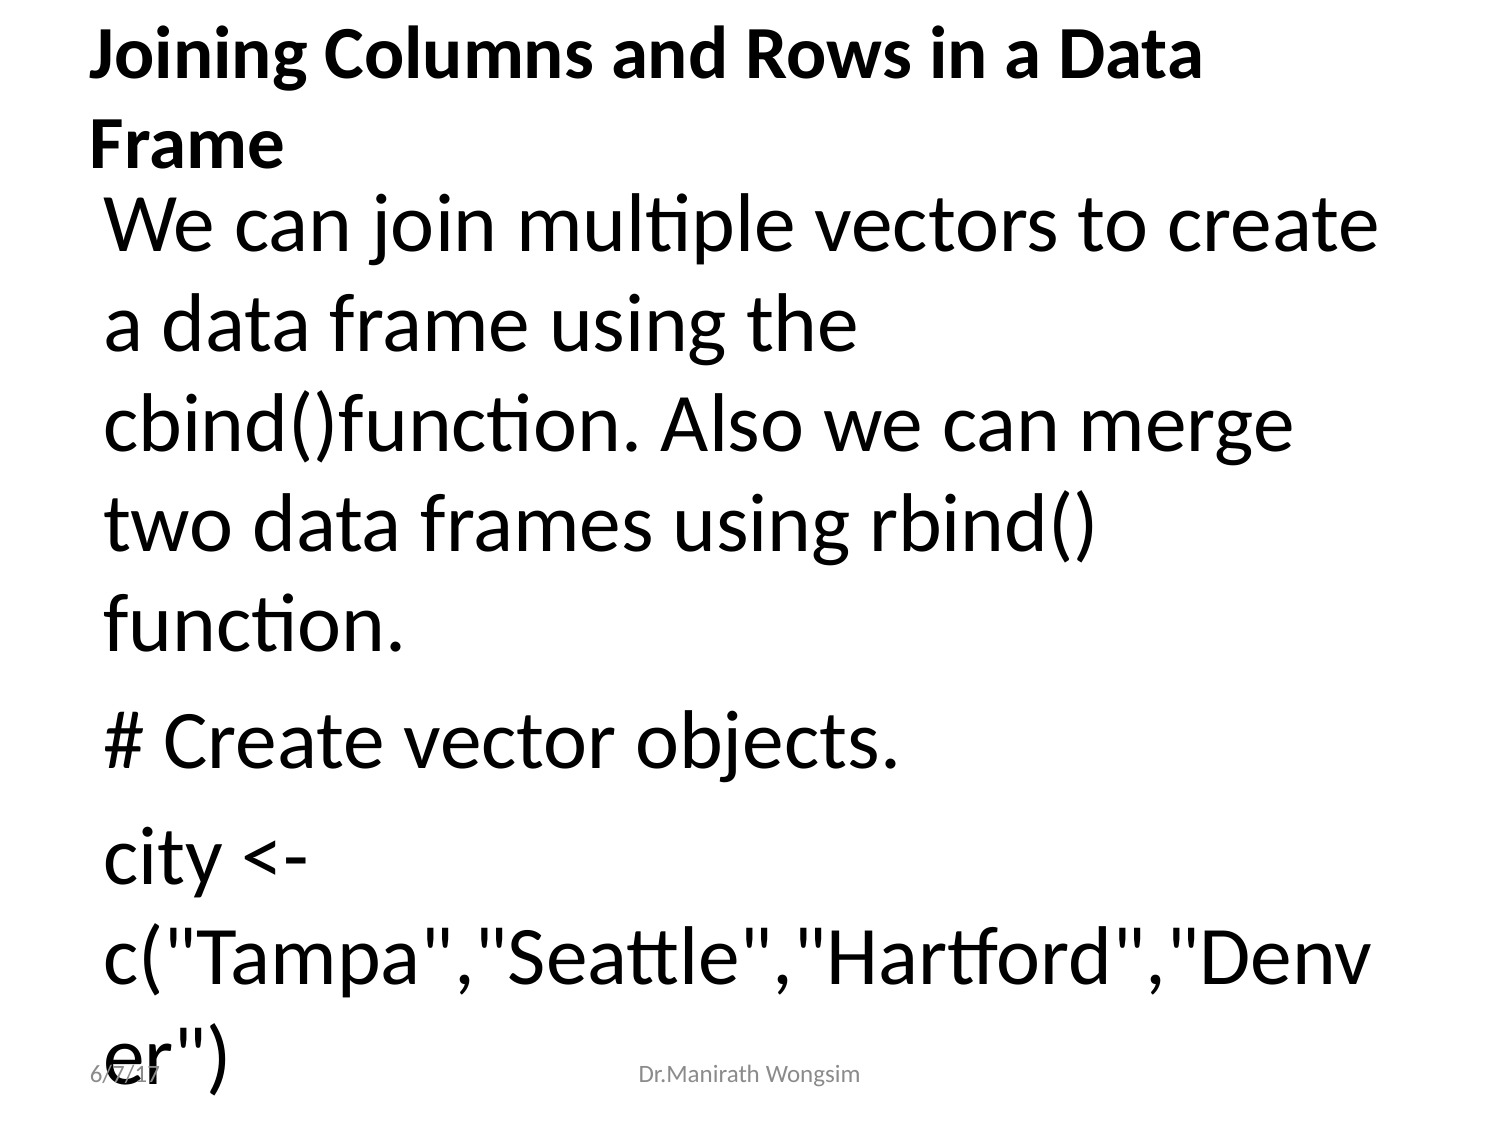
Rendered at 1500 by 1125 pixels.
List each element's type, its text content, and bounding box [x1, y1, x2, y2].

text_box Joining Columns and Rows in a Data Frame [75, 45, 1425, 233]
text_box 6/7/17 [74, 1042, 425, 1103]
text_box We can join multiple vectors to create a data frame using the cbind()function. Also we can merge two data frames using rbind() function. # Create vector objects. city <- c("Tampa","Seattle","Hartford","Denver") state <- c("FL","WA","CT","CO") zipcode <- c(33602,98104,06161,80294) # Combine above three vectors into one data frame. addresses <- cbind(city,state,zipcode) # Print a header. cat("# # # # The First data frame\n") # Print the data frame. print(addresses) # Create another data frame with similar columns new.address <- data.frame( city = c("Lowry","Charlotte"), state = c("CO","FL"), zipcode = c("80230","33949"), stringsAsFactors = FALSE ) # Print a header. cat("# # # The Second data frame\n") # Print the data frame. print(new.address) # Combine rows form both the data frames. all.addresses <- rbind(addresses,new.address) # Print a header. cat("# # # The combined data frame\n") # Print the result. print(all.addresses) [88, 160, 1425, 1094]
text_box Dr.Manirath Wongsim [512, 1042, 988, 1103]
